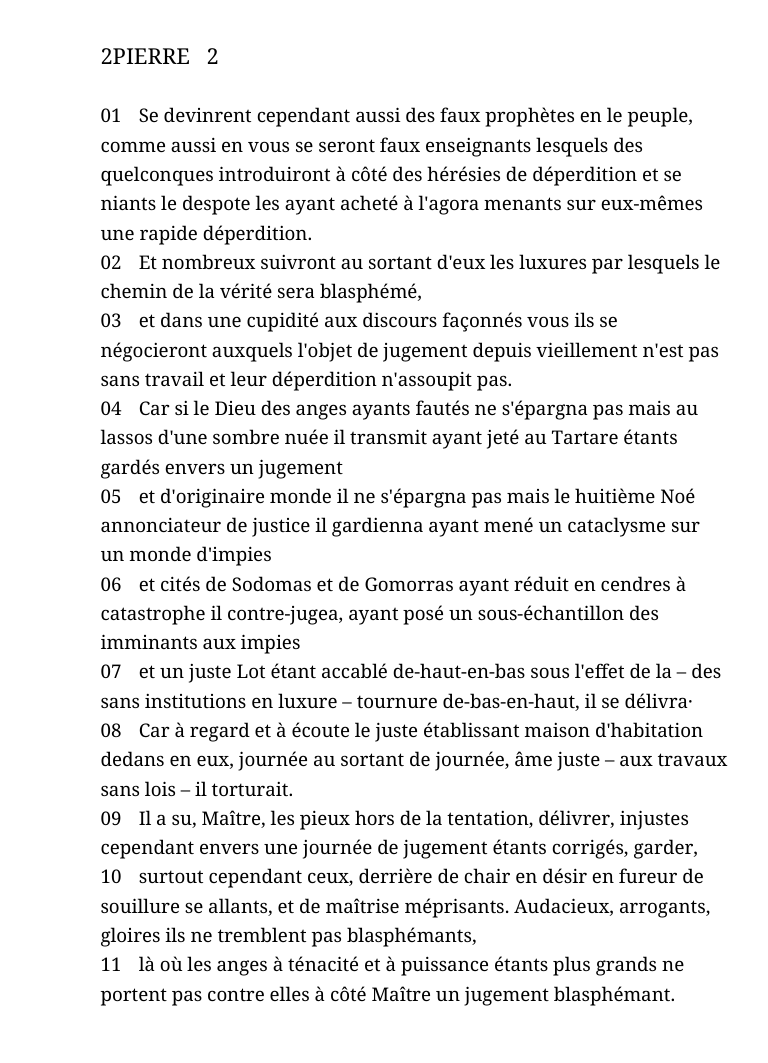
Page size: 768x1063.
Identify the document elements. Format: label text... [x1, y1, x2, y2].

text 01 Se devinrent cependant aussi des faux prophètes en le peuple, comme aussi en vous se seront faux enseignants lesquels des quelconques introduiront à côté des hérésies de déperdition et se niants le despote les ayant acheté à l'agora menants sur eux-mêmes une rapide déperdition. 02 Et nombreux suivront au sortant d'eux les luxures par lesquels le chemin de la vérité sera blasphémé, 03 et dans une cupidité aux discours façonnés vous ils se négocieront auxquels l'objet de jugement depuis vieillement n'est pas sans travail et leur déperdition n'assoupit pas. 04 Car si le Dieu des anges ayants fautés ne s'épargna pas mais au lassos d'une sombre nuée il transmit ayant jeté au Tartare étants gardés envers un jugement 05 et d'originaire monde il ne s'épargna pas mais le huitième Noé annonciateur de justice il gardienna ayant mené un cataclysme sur un monde d'impies 06 et cités de Sodomas et de Gomorras ayant réduit en cendres à catastrophe il contre-jugea, ayant posé un sous-échantillon des imminants aux impies 07 et un juste Lot étant accablé de-haut-en-bas sous l'effet de la – des sans institutions en luxure – tournure de-bas-en-haut, il se délivra· 08 Car à regard et à écoute le juste établissant maison d'habitation dedans en eux, journée au sortant de journée, âme juste – aux travaux sans lois – il torturait. 09 Il a su, Maître, les pieux hors de la tentation, délivrer, injustes cependant envers une journée de jugement étants corrigés, garder, 10 surtout cependant ceux, derrière de chair en désir en fureur de souillure se allants, et de maîtrise méprisants. Audacieux, arrogants, gloires ils ne tremblent pas blasphémants, 11 là où les anges à ténacité et à puissance étants plus grands ne portent pas contre elles à côté Maître un jugement blasphémant. [100, 76, 729, 1006]
text 2PIERRE 2 [100, 41, 729, 71]
